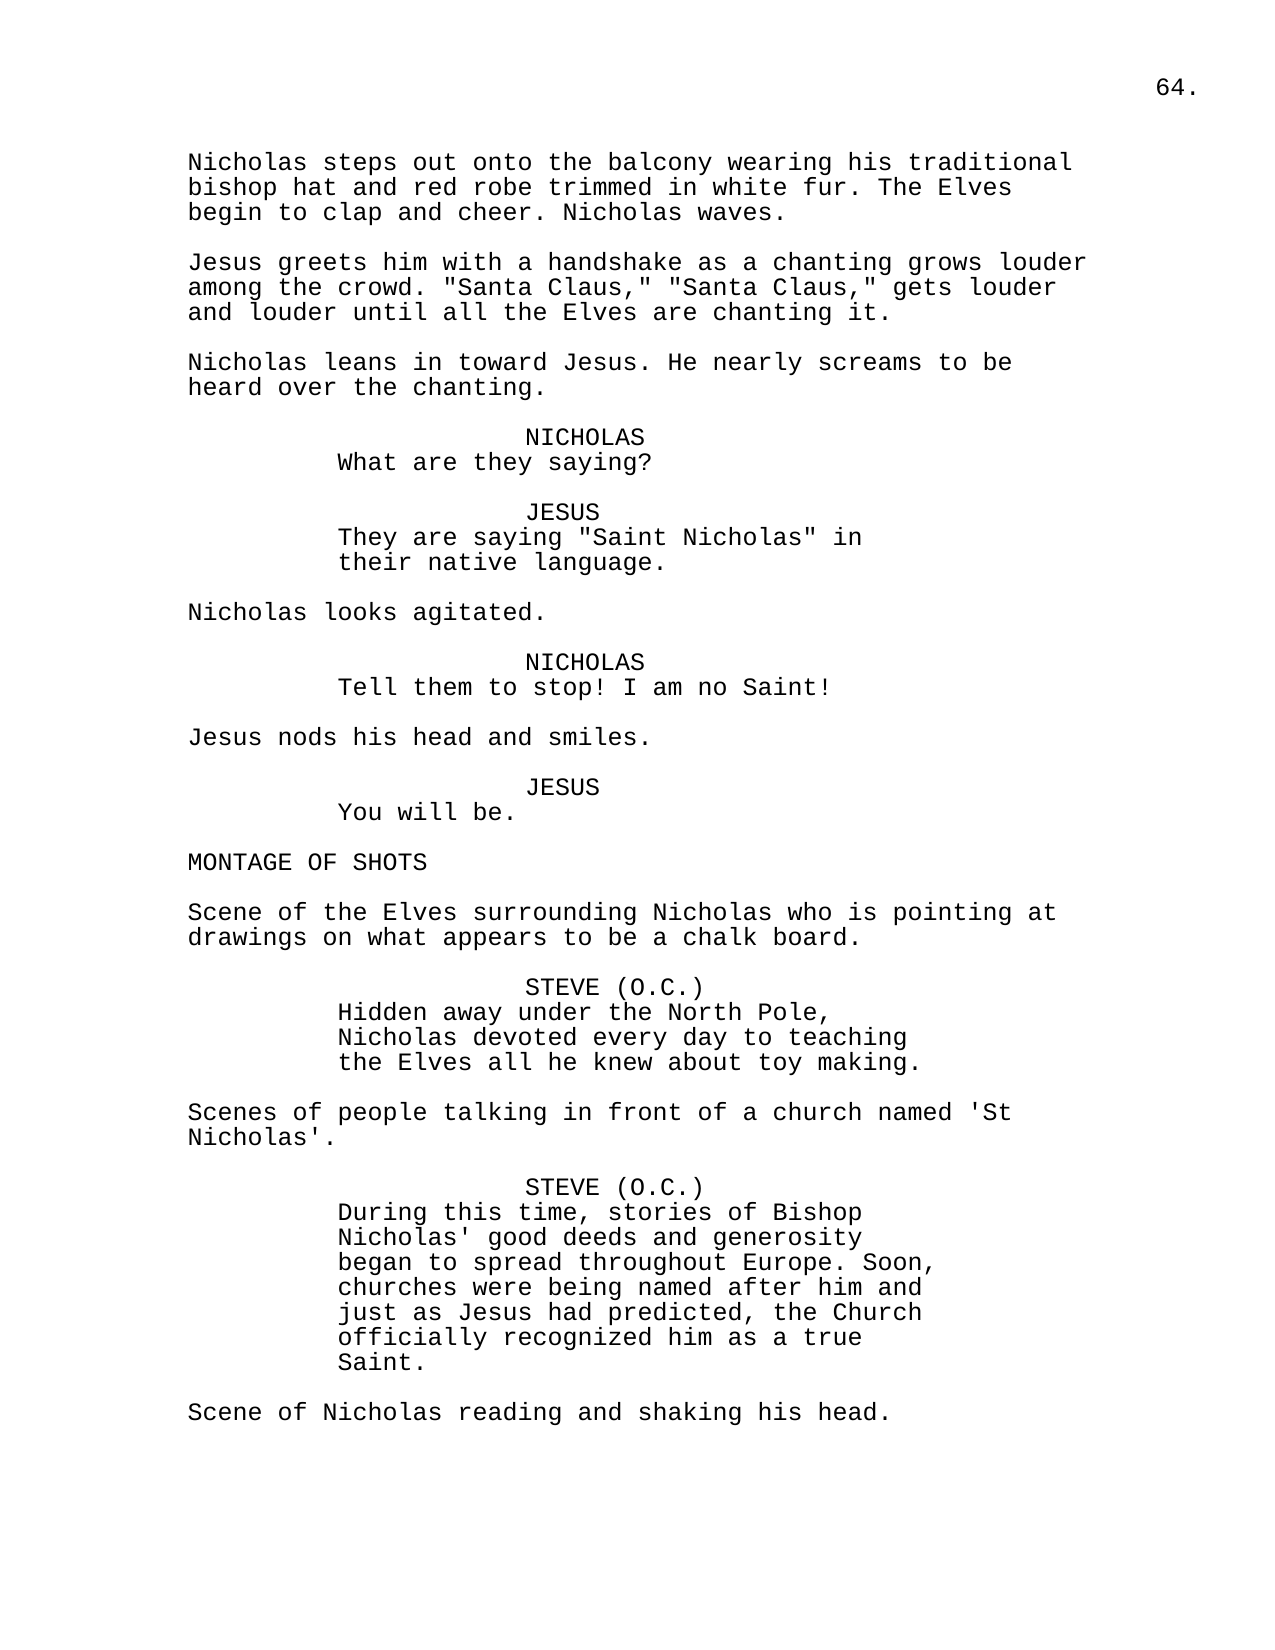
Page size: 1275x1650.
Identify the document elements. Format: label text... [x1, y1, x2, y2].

text Nicholas looks agitated. [187, 600, 1087, 625]
text MONTAGE OF SHOTS [187, 850, 1087, 875]
text Scenes of people talking in front of a church named 'St Nicholas'. [187, 1100, 1087, 1150]
text Jesus [525, 775, 1087, 800]
text Steve (O.C.) [525, 975, 1087, 1000]
text What are they saying? [337, 450, 937, 475]
text Nicholas [525, 650, 1087, 675]
text Jesus nods his head and smiles. [187, 725, 1087, 750]
text During this time, stories of Bishop Nicholas' good deeds and generosity began to spread throughout Europe. Soon, churches were being named after him and just as Jesus had predicted, the Church officially recognized him as a true Saint. [337, 1200, 937, 1375]
text Hidden away under the North Pole, Nicholas devoted every day to teaching the Elves all he knew about toy making. [337, 1000, 937, 1075]
text Jesus greets him with a handshake as a chanting grows louder among the crowd. "Santa Claus," "Santa Claus," gets louder and louder until all the Elves are chanting it. [187, 250, 1087, 325]
text Scene of Nicholas reading and shaking his head. [187, 1400, 1087, 1425]
text Nicholas leans in toward Jesus. He nearly screams to be heard over the chanting. [187, 350, 1087, 400]
text Nicholas steps out onto the balcony wearing his traditional bishop hat and red robe trimmed in white fur. The Elves begin to clap and cheer. Nicholas waves. [187, 150, 1087, 225]
text Tell them to stop! I am no Saint! [337, 675, 937, 700]
text You will be. [337, 800, 937, 825]
text Scene of the Elves surrounding Nicholas who is pointing at drawings on what appears to be a chalk board. [187, 900, 1087, 950]
text Nicholas [525, 425, 1087, 450]
text Steve (O.C.) [525, 1175, 1087, 1200]
text They are saying "Saint Nicholas" in their native language. [337, 525, 937, 575]
text Jesus [525, 500, 1087, 525]
